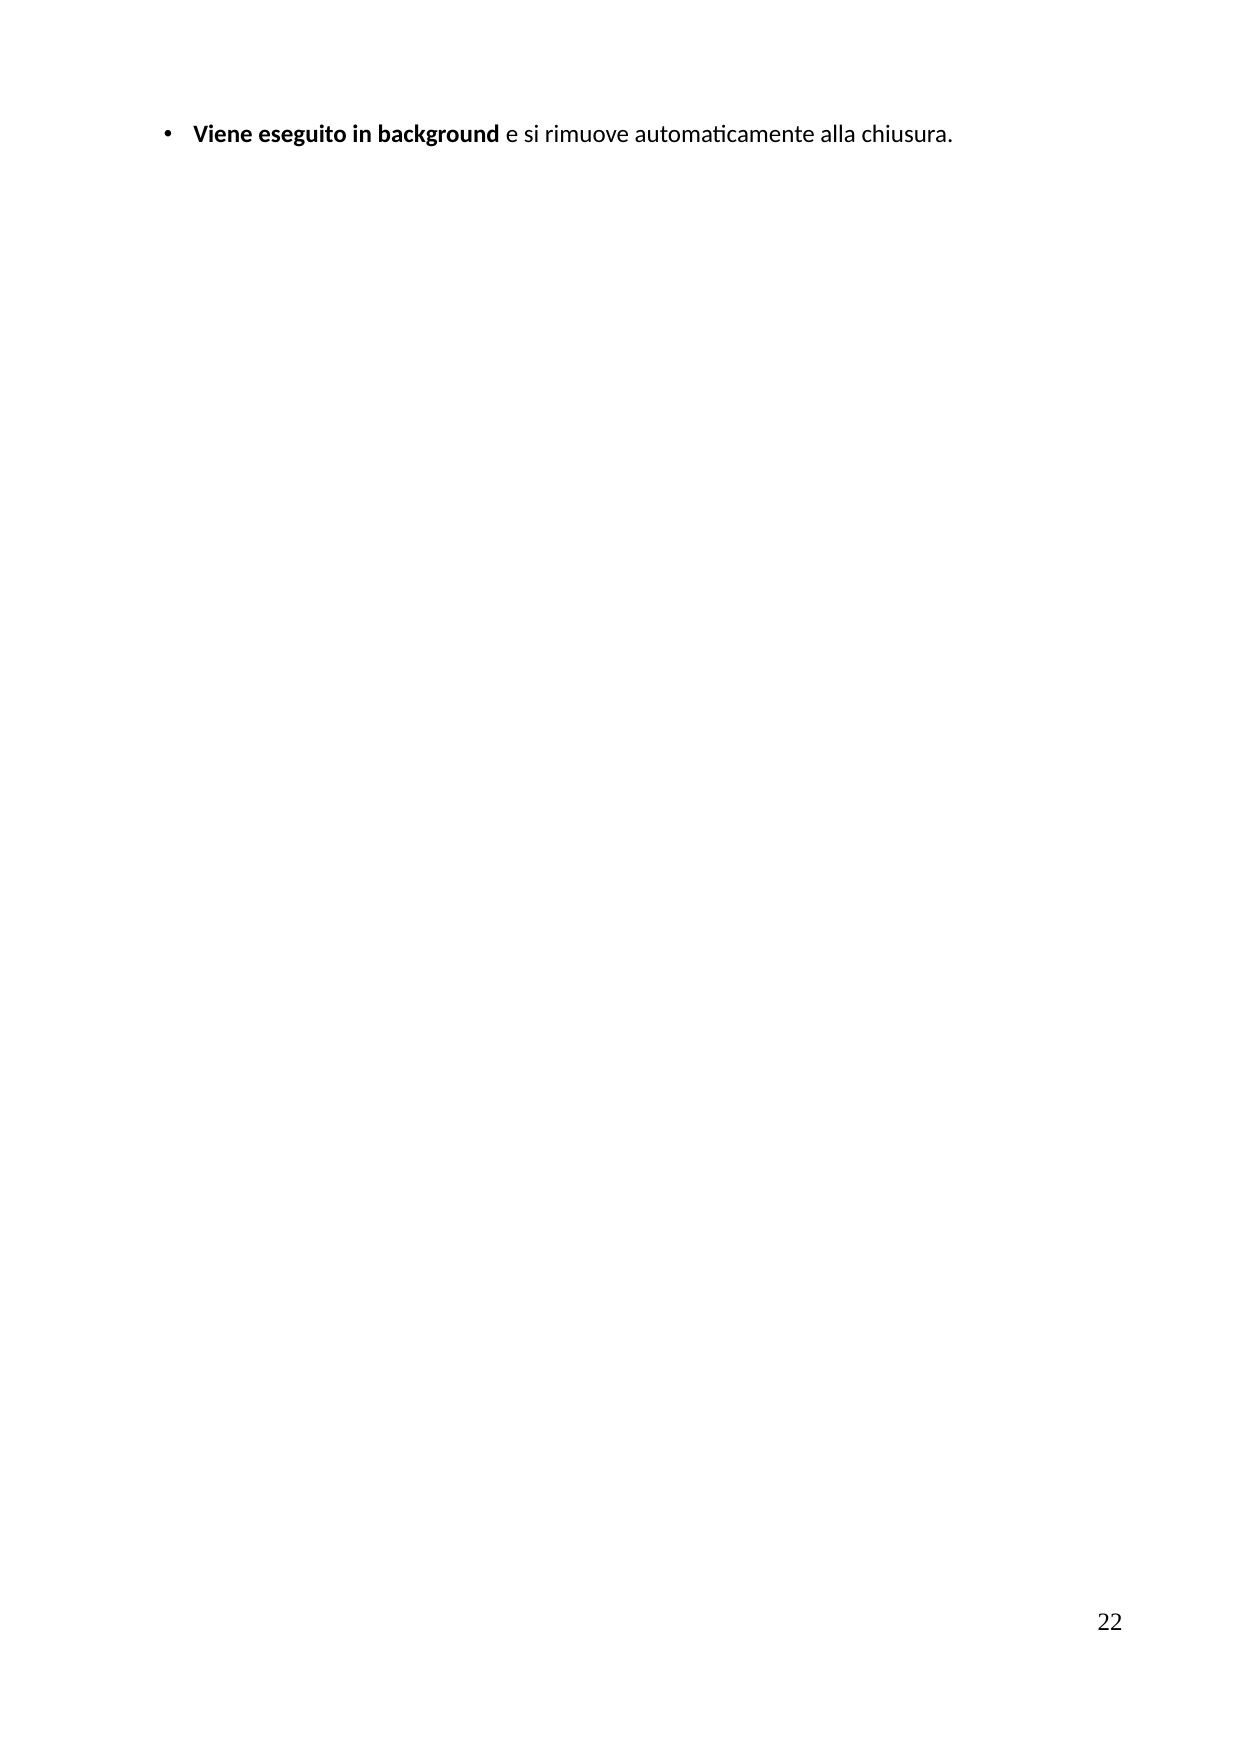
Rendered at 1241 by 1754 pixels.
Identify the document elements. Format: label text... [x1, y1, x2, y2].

list Viene eseguito in background e si rimuove automaticamente alla chiusura. [164, 118, 1122, 149]
